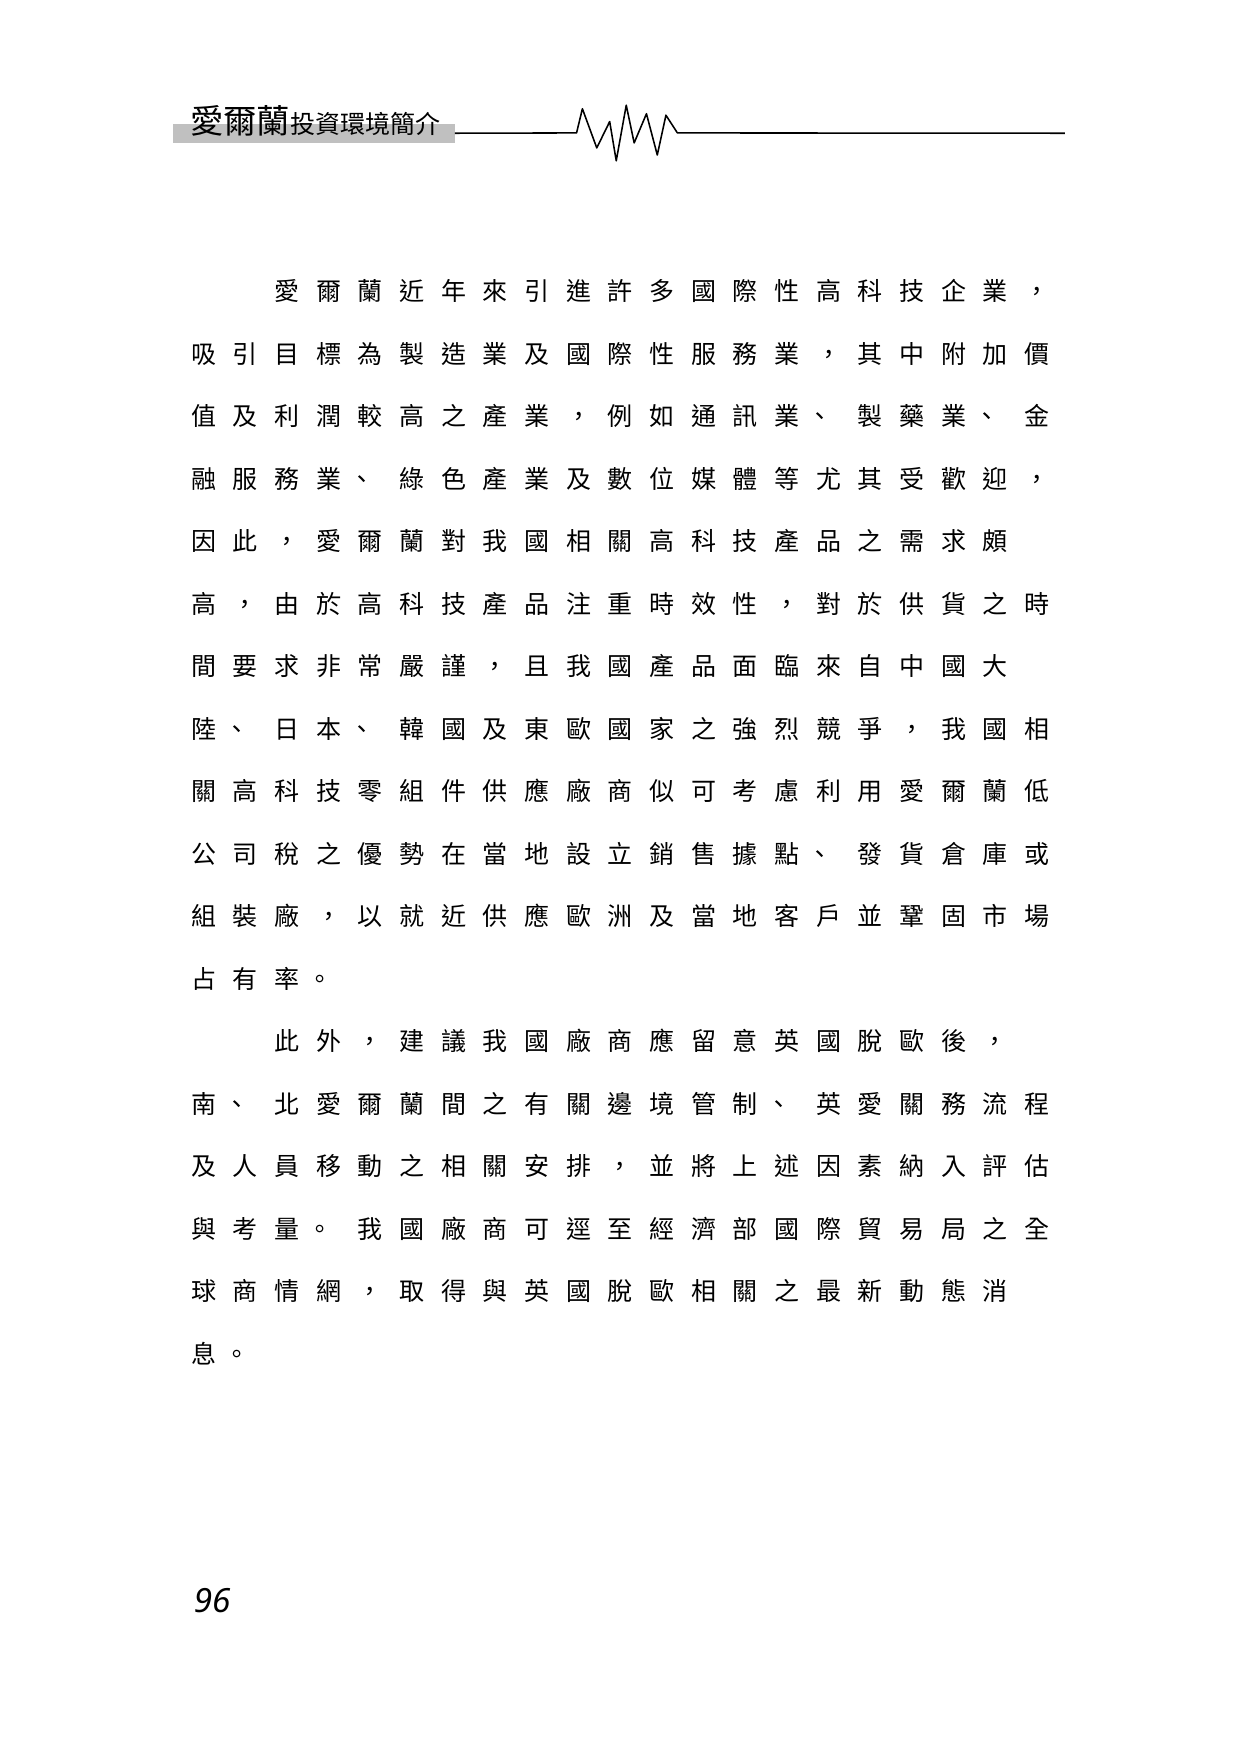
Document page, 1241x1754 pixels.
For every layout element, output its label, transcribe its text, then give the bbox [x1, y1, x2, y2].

text 愛爾蘭近年來引進許多國際性高科技企業，吸引目標為製造業及國際性服務業，其中附加價值及利潤較高之產業，例如通訊業、製藥業、金融服務業、綠色產業及數位媒體等尤其受歡迎，因此，愛爾蘭對我國相關高科技產品之需求頗高，由於高科技產品注重時效性，對於供貨之時間要求非常嚴謹，且我國產品面臨來自中國大陸、日本、韓國及東歐國家之強烈競爭，我國相關高科技零組件供應廠商似可考慮利用愛爾蘭低公司稅之優勢在當地設立銷售據點、發貨倉庫或組裝廠，以就近供應歐洲及當地客戶並鞏固市場占有率。 [183, 250, 1058, 1000]
text 此外，建議我國廠商應留意英國脫歐後，南、北愛爾蘭間之有關邊境管制、英愛關務流程及人員移動之相關安排，並將上述因素納入評估與考量。我國廠商可逕至經濟部國際貿易局之全球商情網，取得與英國脫歐相關之最新動態消息。 [183, 1000, 1058, 1375]
